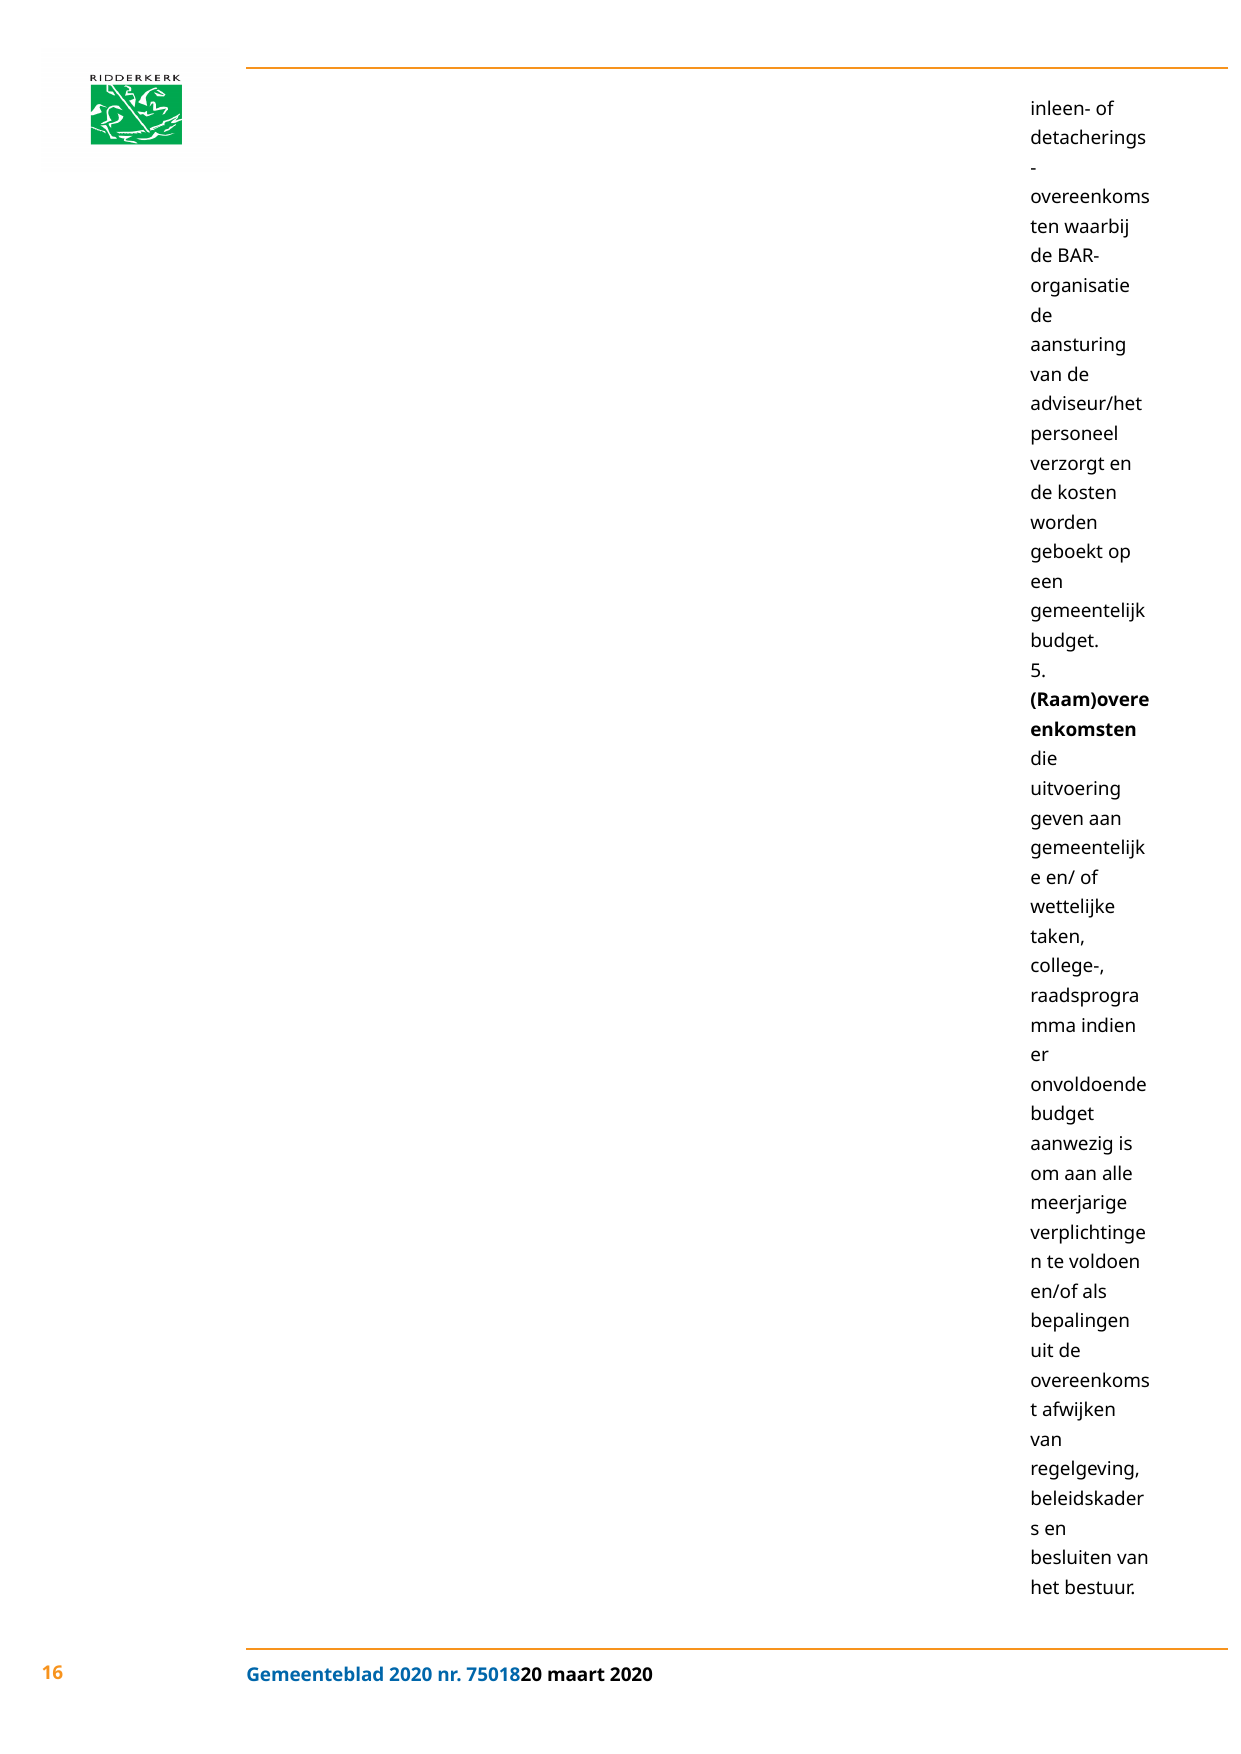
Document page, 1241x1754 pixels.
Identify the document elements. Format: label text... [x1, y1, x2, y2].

table_cell [583, 95, 695, 1600]
table_cell inleen- of detacherings-overeenkomsten waarbij de BAR-organisatie de aansturing van de adviseur/het personeel verzorgt en de kosten worden geboekt op een gemeentelijk budget. 5. (Raam)overeenkomsten die uitvoering geven aan gemeentelijke en/ of wettelijke taken, college-, raadsprogramma indien er onvoldoende budget aanwezig is om aan alle meerjarige verplichtingen te voldoen en/of als bepalingen uit de overeenkomst afwijken van regelgeving, beleidskaders en besluiten van het bestuur. [1030, 95, 1152, 1600]
table_cell [695, 95, 807, 1600]
table_cell [360, 95, 471, 1600]
table_cell [918, 95, 1030, 1600]
table_cell [248, 95, 360, 1600]
table_cell [807, 95, 918, 1600]
table_cell [471, 95, 583, 1600]
picture [41, 47, 231, 172]
